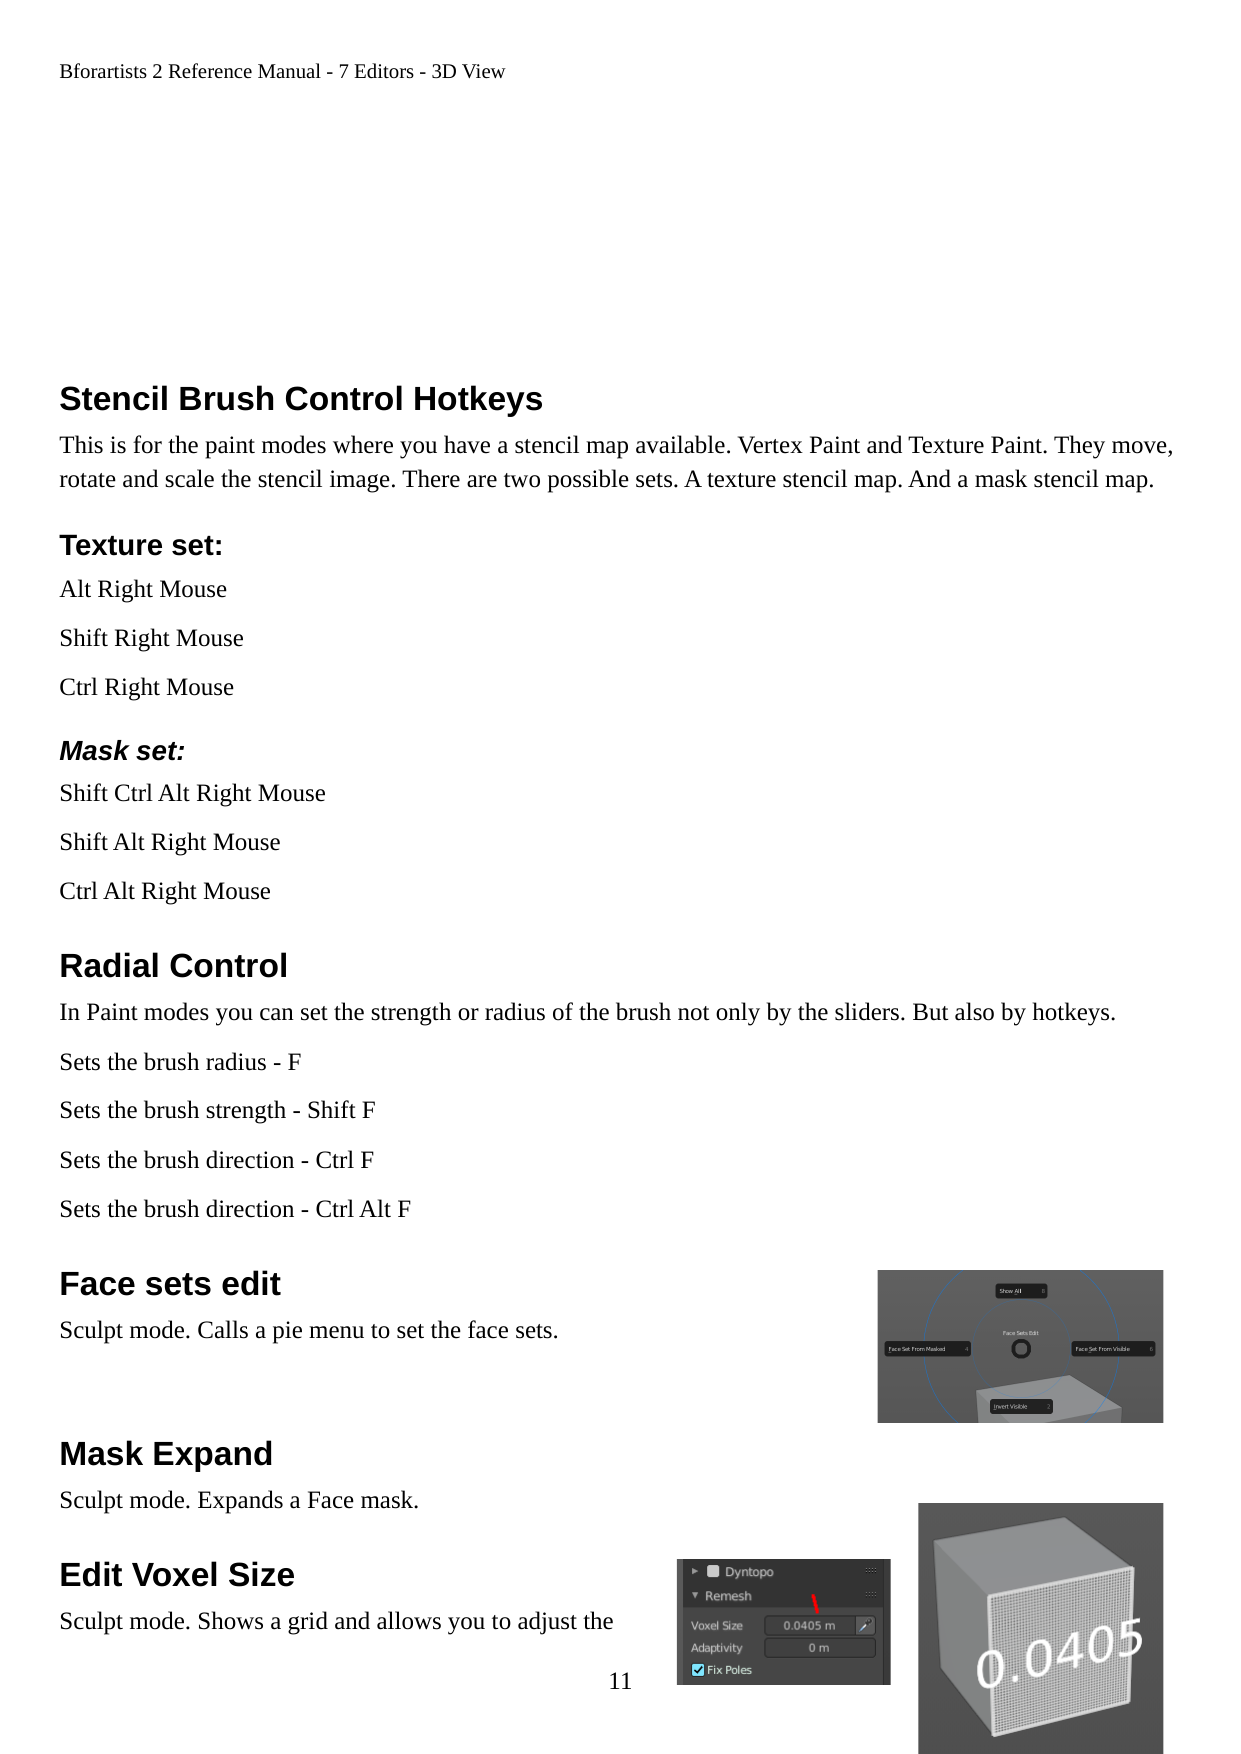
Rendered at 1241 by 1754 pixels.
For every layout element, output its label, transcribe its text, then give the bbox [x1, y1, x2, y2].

picture [918, 1503, 1164, 1754]
subtitle Edit Voxel Size [59, 1555, 918, 1593]
text In Paint modes you can set the strength or radius of the brush not only by the sliders. But also by hotkeys. [59, 997, 1181, 1026]
subtitle [1164, 1555, 1181, 1593]
text Sculpt mode. Expands a Face mask. [59, 1485, 1181, 1514]
picture [676, 1559, 891, 1685]
picture [877, 1270, 1164, 1423]
text Shift Ctrl Alt Right Mouse [59, 778, 1181, 807]
subtitle Face sets edit [59, 1264, 1181, 1302]
text Shift Alt Right Mouse [59, 827, 1181, 856]
text Sculpt mode. Calls a pie menu to set the face sets. [59, 1315, 877, 1343]
text Alt Right Mouse [59, 574, 1181, 603]
subtitle Radial Control [59, 946, 1181, 985]
text This is for the paint modes where you have a stencil map available. Vertex Paint and Texture Paint. They move, rotate and scale the stencil image. There are two possible sets. A texture stencil map. And a mask stencil map. [59, 430, 1181, 493]
text Ctrl Right Mouse [59, 672, 1181, 701]
text Shift Right Mouse [59, 623, 1181, 652]
text Sets the brush direction - Ctrl Alt F [59, 1194, 1181, 1222]
text Sets the brush direction - Ctrl F [59, 1145, 1181, 1173]
text Sculpt mode. Shows a grid and allows you to adjust the [59, 1606, 676, 1635]
text Ctrl Alt Right Mouse [59, 876, 1181, 905]
subtitle Stencil Brush Control Hotkeys [59, 379, 1181, 417]
text Sets the brush radius - F [59, 1047, 1181, 1075]
text Sets the brush strength - Shift F [59, 1096, 1181, 1124]
subtitle Mask set: [59, 734, 1181, 766]
subtitle Mask Expand [59, 1434, 1181, 1472]
subtitle Texture set: [59, 528, 1181, 562]
